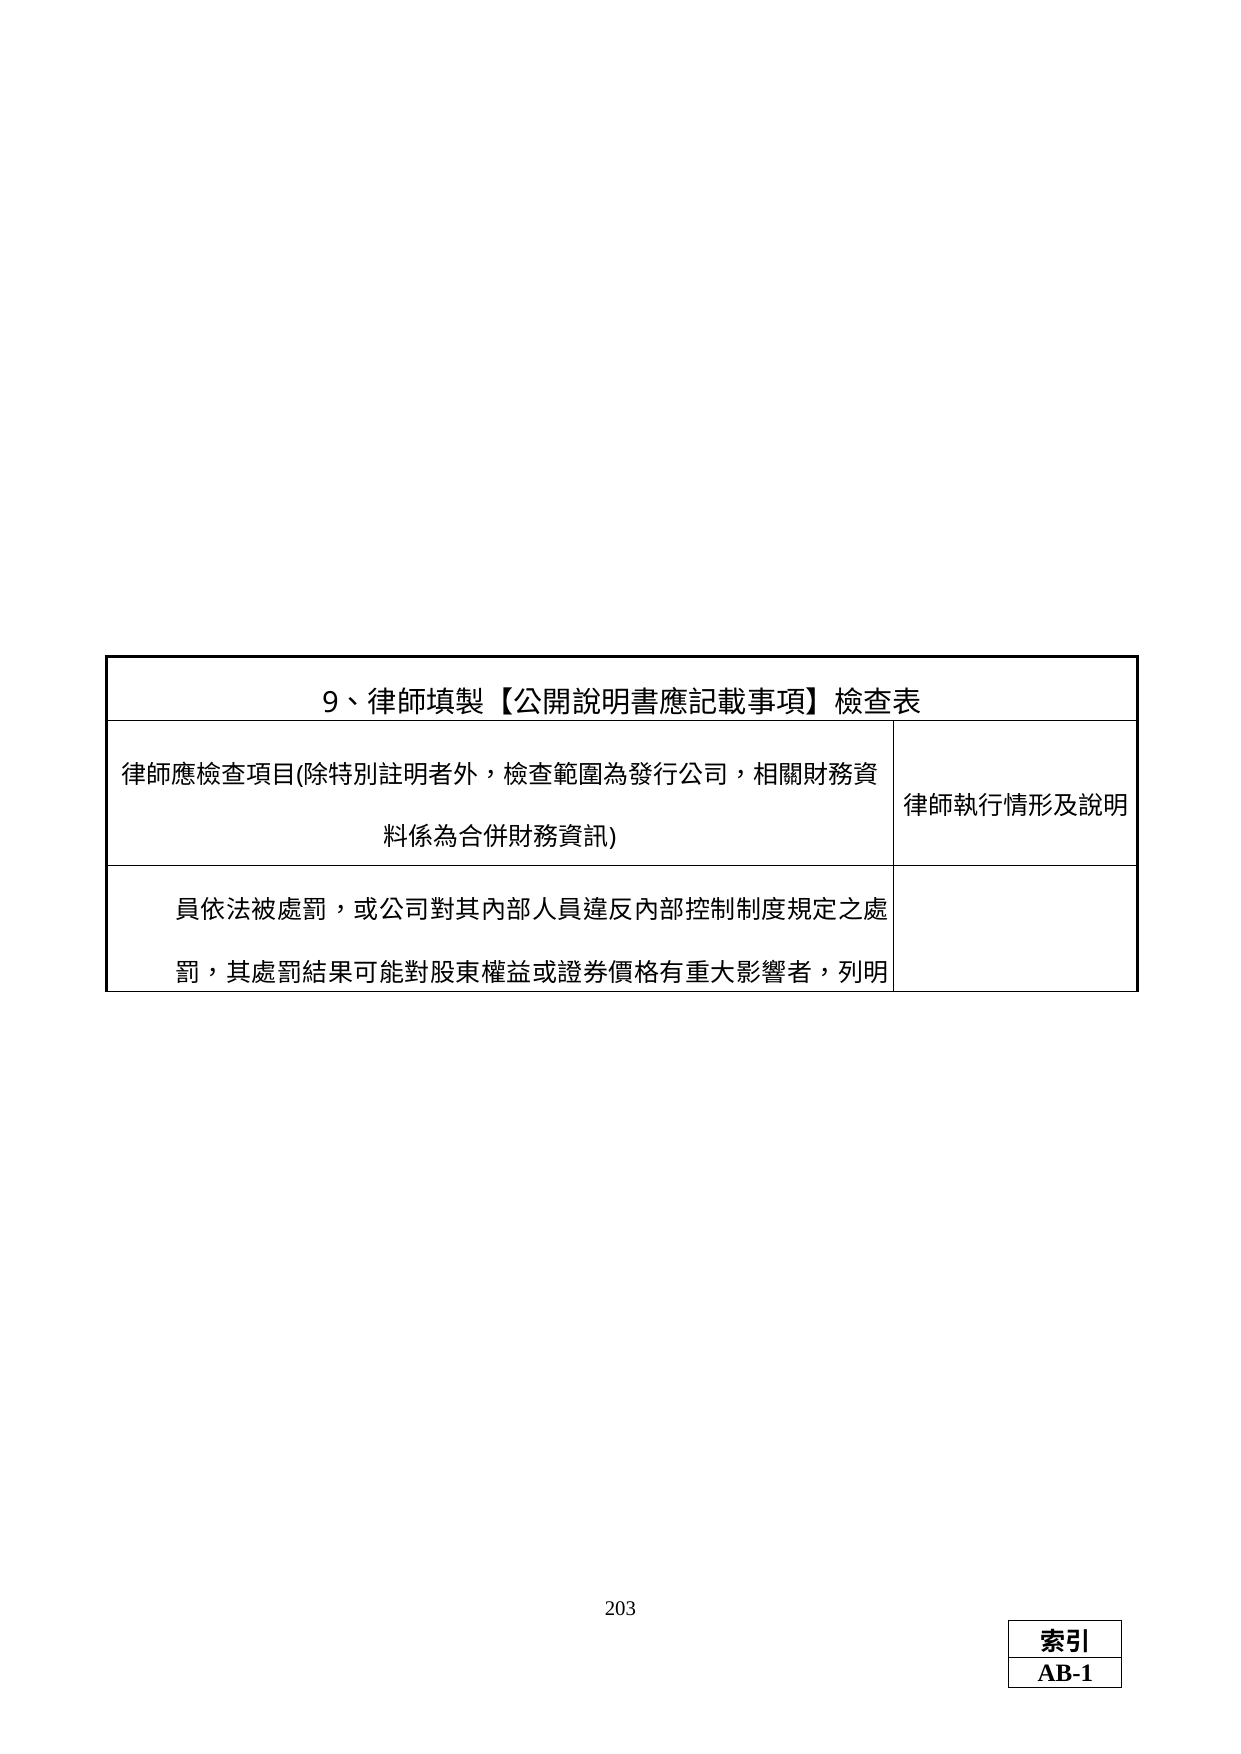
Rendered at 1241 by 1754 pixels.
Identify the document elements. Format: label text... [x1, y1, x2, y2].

table_cell [894, 866, 1136, 991]
table_header 9、律師填製【公開說明書應記載事項】檢查表 [108, 658, 1136, 720]
table_cell 律師執行情形及說明 [894, 721, 1136, 865]
table_cell 員依法被處罰，或公司對其內部人員違反內部控制制度規定之處罰，其處罰結果可能對股東權益或證券價格有重大影響者，列明 [108, 866, 893, 991]
table_cell 律師應檢查項目(除特別註明者外，檢查範圍為發行公司，相關財務資料係為合併財務資訊) [108, 721, 893, 865]
